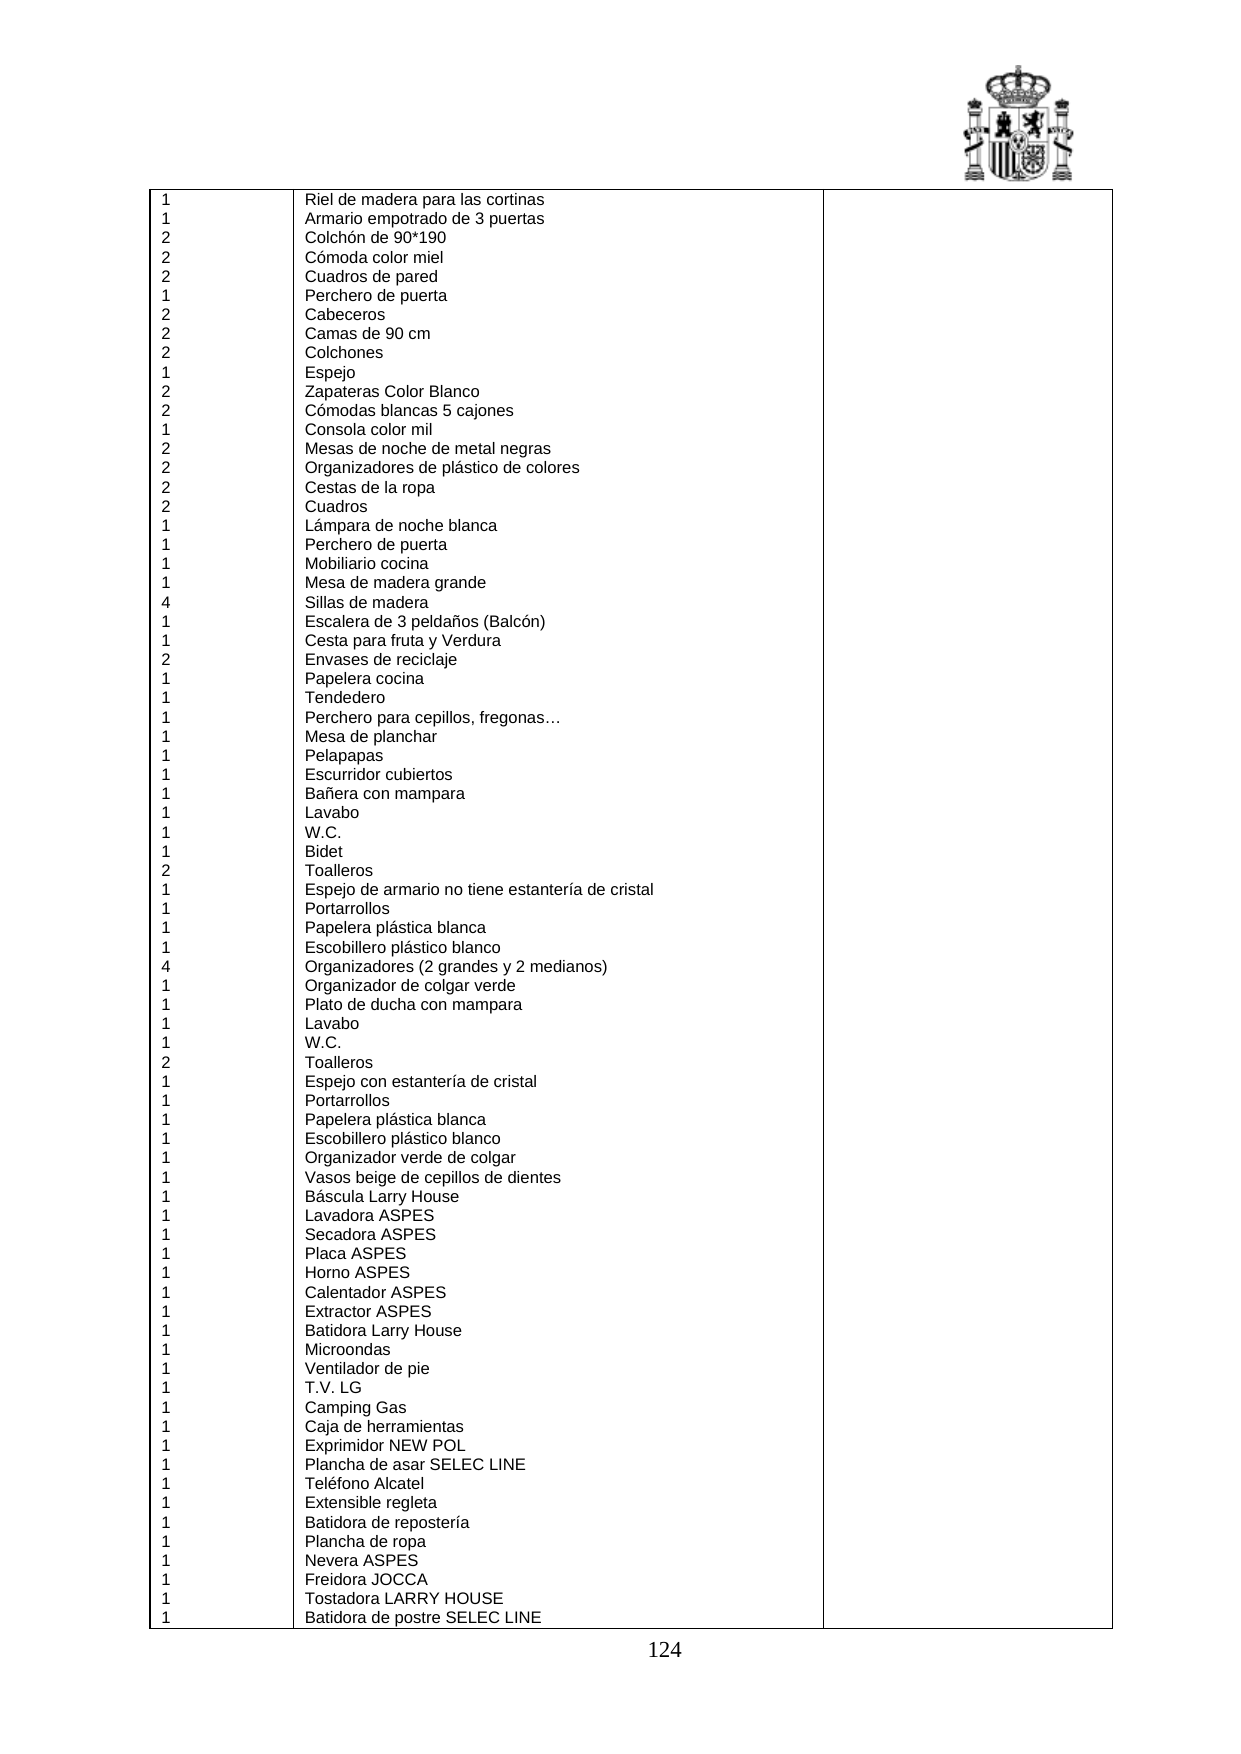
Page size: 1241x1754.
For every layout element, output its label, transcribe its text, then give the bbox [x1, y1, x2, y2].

table_cell [824, 190, 1112, 1627]
table_cell 1 1 2 2 2 1 2 2 2 1 2 2 1 2 2 2 2 1 1 1 1 4 1 1 2 1 1 1 1 1 1 1 1 1 1 2 1 1 1 1 4 1 1 1 1 2 1 1 1 1 1 1 1 1 1 1 1 1 1 1 1 1 1 1 1 1 1 1 1 1 1 1 1 1 1 [151, 190, 293, 1627]
table_cell Riel de madera para las cortinas Armario empotrado de 3 puertas Colchón de 90*190 Cómoda color miel Cuadros de pared Perchero de puerta Cabeceros Camas de 90 cm Colchones Espejo Zapateras Color Blanco Cómodas blancas 5 cajones Consola color mil Mesas de noche de metal negras Organizadores de plástico de colores Cestas de la ropa Cuadros Lámpara de noche blanca Perchero de puerta Mobiliario cocina Mesa de madera grande Sillas de madera Escalera de 3 peldaños (Balcón) Cesta para fruta y Verdura Envases de reciclaje Papelera cocina Tendedero Perchero para cepillos, fregonas… Mesa de planchar Pelapapas Escurridor cubiertos Bañera con mampara Lavabo W.C. Bidet Toalleros Espejo de armario no tiene estantería de cristal Portarrollos Papelera plástica blanca Escobillero plástico blanco Organizadores (2 grandes y 2 medianos) Organizador de colgar verde Plato de ducha con mampara Lavabo W.C. Toalleros Espejo con estantería de cristal Portarrollos Papelera plástica blanca Escobillero plástico blanco Organizador verde de colgar Vasos beige de cepillos de dientes Báscula Larry House Lavadora ASPES Secadora ASPES Placa ASPES Horno ASPES Calentador ASPES Extractor ASPES Batidora Larry House Microondas Ventilador de pie T.V. LG Camping Gas Caja de herramientas Exprimidor NEW POL Plancha de asar SELEC LINE Teléfono Alcatel Extensible regleta Batidora de repostería Plancha de ropa Nevera ASPES Freidora JOCCA Tostadora LARRY HOUSE Batidora de postre SELEC LINE [294, 190, 823, 1627]
